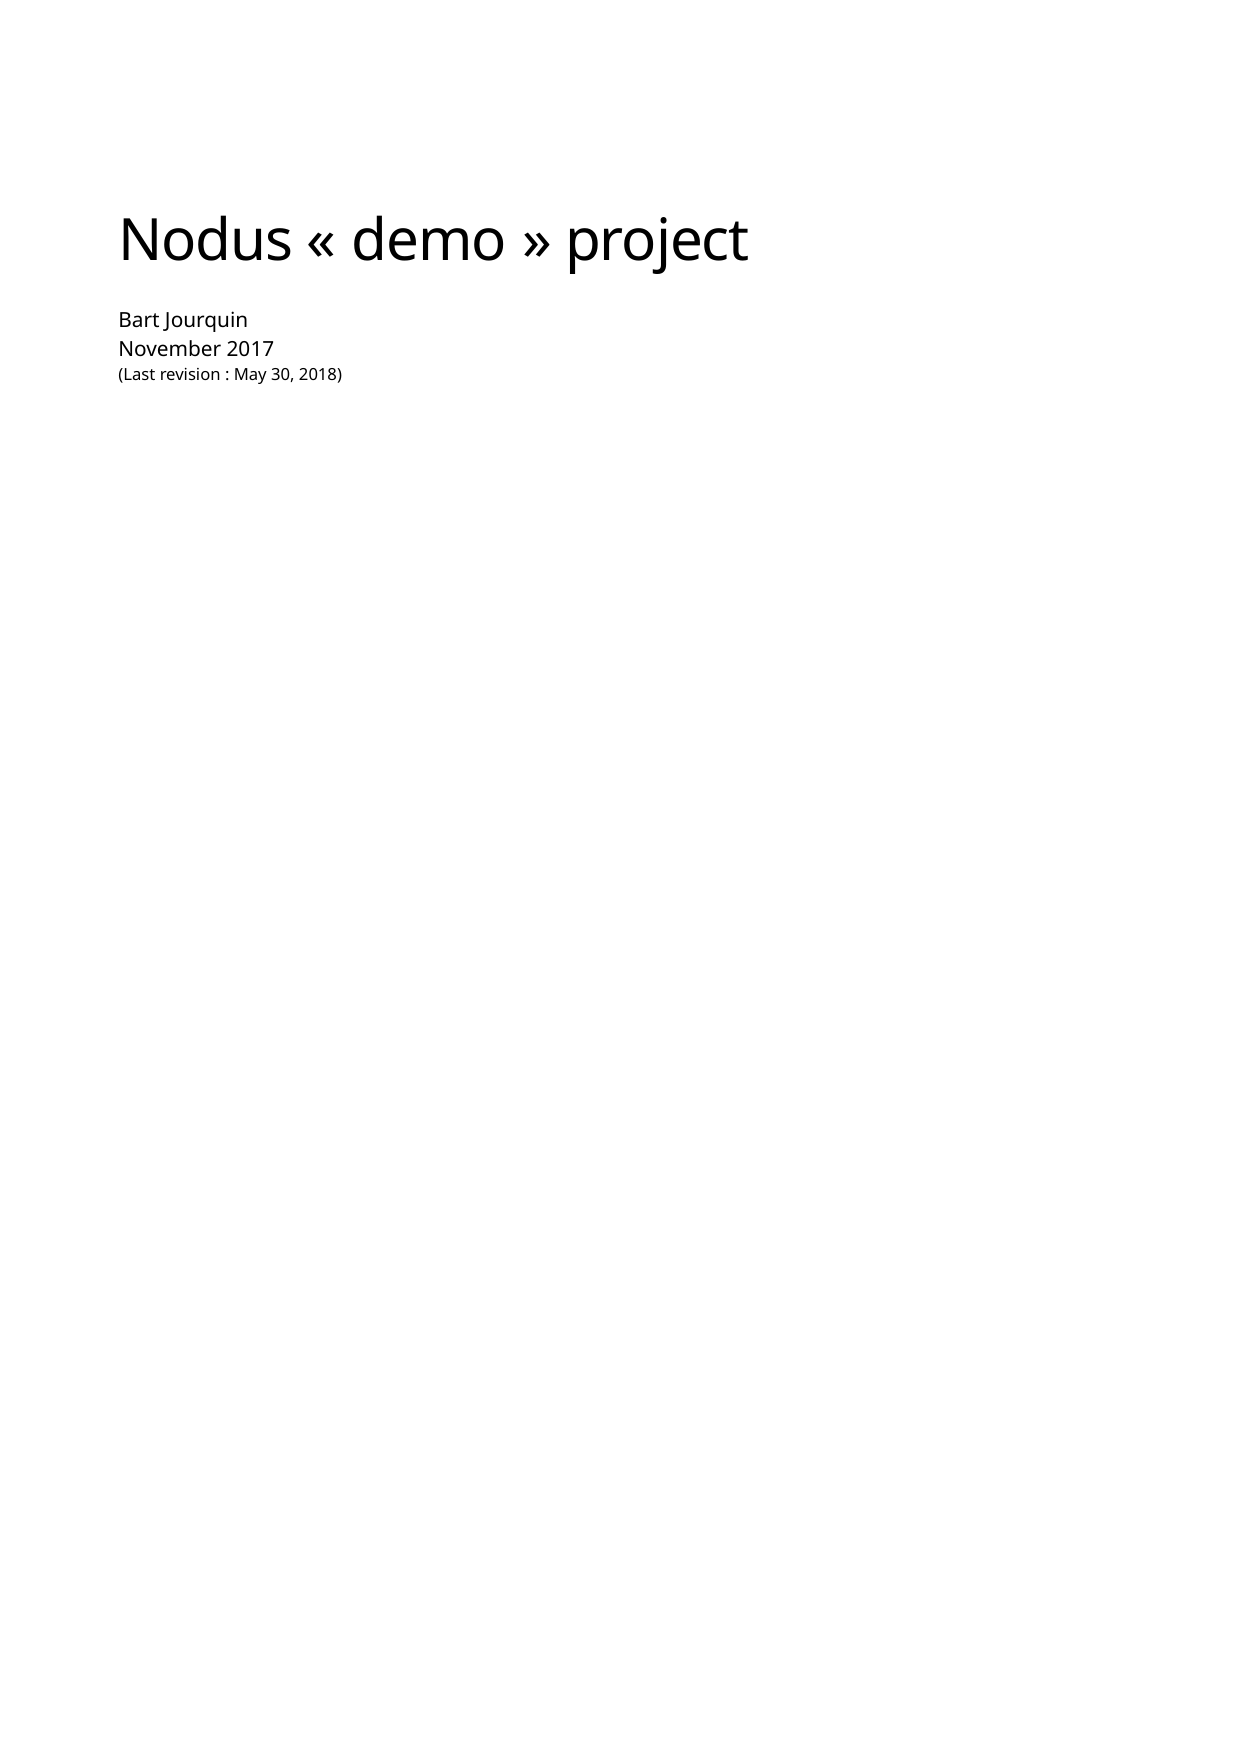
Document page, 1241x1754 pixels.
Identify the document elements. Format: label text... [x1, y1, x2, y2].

text (Last revision : May 30, 2018) [118, 362, 1122, 385]
text Bart Jourquin [118, 306, 1122, 334]
title Nodus « demo » project [118, 198, 1122, 277]
text November 2017 [118, 334, 1122, 362]
